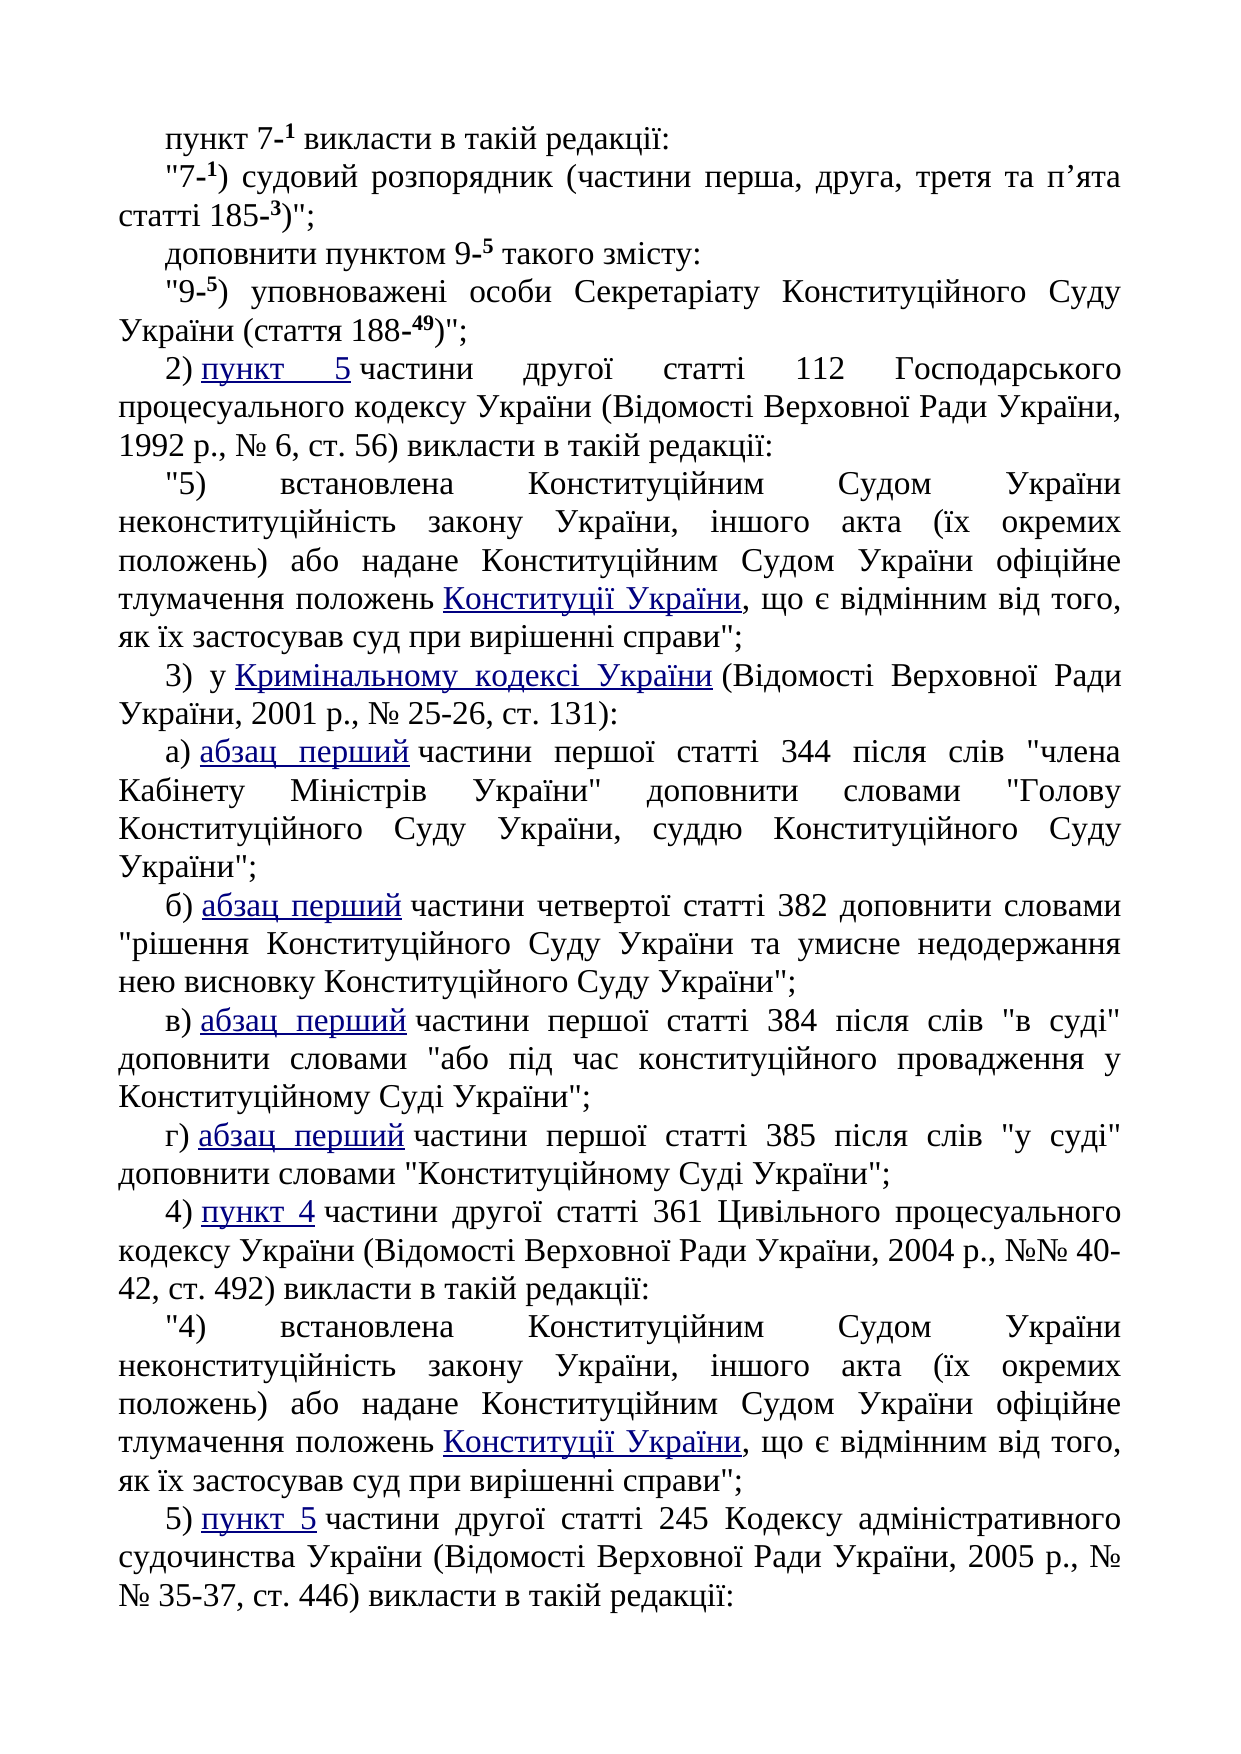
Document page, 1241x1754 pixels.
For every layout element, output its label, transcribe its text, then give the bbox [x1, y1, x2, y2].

text "4) встановлена Конституційним Судом України неконституційність закону України, іншого акта (їх окремих положень) або надане Конституційним Судом України офіційне тлумачення положень Конституції України, що є відмінним від того, як їх застосував суд при вирішенні справи"; [118, 1306, 1122, 1498]
text б) абзац перший частини четвертої статті 382 доповнити словами "рішення Конституційного Суду України та умисне недодержання нею висновку Конституційного Суду України"; [118, 885, 1122, 1000]
text "7-1) судовий розпорядник (частини перша, друга, третя та п’ята статті 185-3)"; [118, 156, 1122, 233]
text а) абзац перший частини першої статті 344 після слів "члена Кабінету Міністрів України" доповнити словами "Голову Конституційного Суду України, суддю Конституційного Суду України"; [118, 731, 1122, 885]
text 5) пункт 5 частини другої статті 245 Кодексу адміністративного судочинства України (Відомості Верховної Ради України, 2005 р., №№ 35-37, ст. 446) викласти в такій редакції: [118, 1498, 1122, 1613]
text "9-5) уповноважені особи Секретаріату Конституційного Суду України (стаття 188-49)"; [118, 271, 1122, 348]
text доповнити пунктом 9-5 такого змісту: [118, 233, 1122, 271]
text 4) пункт 4 частини другої статті 361 Цивільного процесуального кодексу України (Відомості Верховної Ради України, 2004 р., №№ 40-42, ст. 492) викласти в такій редакції: [118, 1191, 1122, 1306]
text "5) встановлена Конституційним Судом України неконституційність закону України, іншого акта (їх окремих положень) або надане Конституційним Судом України офіційне тлумачення положень Конституції України, що є відмінним від того, як їх застосував суд при вирішенні справи"; [118, 463, 1122, 655]
text 3) у Кримінальному кодексі України (Відомості Верховної Ради України, 2001 р., № 25-26, ст. 131): [118, 655, 1122, 731]
text г) абзац перший частини першої статті 385 після слів "у суді" доповнити словами "Конституційному Суді України"; [118, 1115, 1122, 1191]
text 2) пункт 5 частини другої статті 112 Господарського процесуального кодексу України (Відомості Верховної Ради України, 1992 р., № 6, ст. 56) викласти в такій редакції: [118, 348, 1122, 463]
text пункт 7-1 викласти в такій редакції: [118, 118, 1122, 156]
text в) абзац перший частини першої статті 384 після слів "в суді" доповнити словами "або під час конституційного провадження у Конституційному Суді України"; [118, 1000, 1122, 1115]
